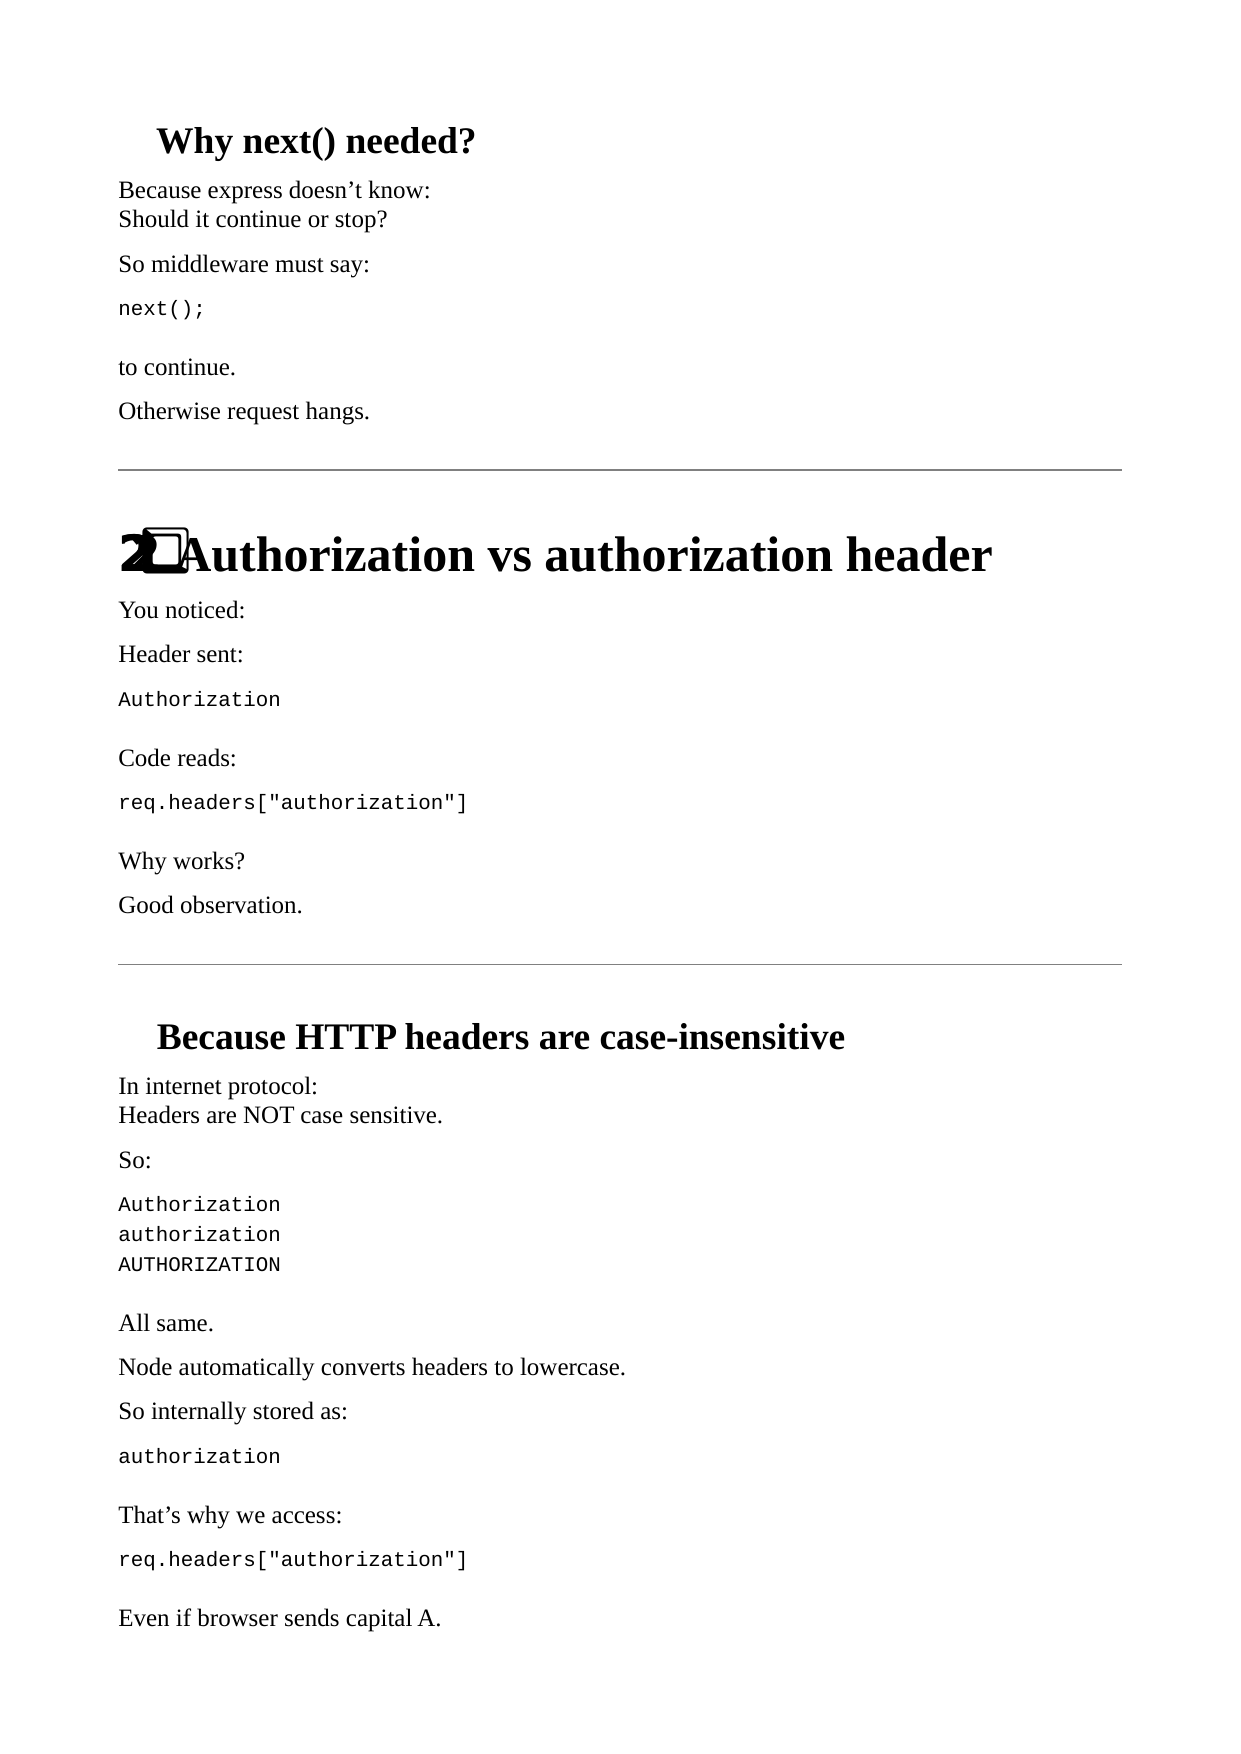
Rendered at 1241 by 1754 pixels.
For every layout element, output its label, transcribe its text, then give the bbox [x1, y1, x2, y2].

text So middleware must say: [118, 248, 1122, 277]
text So: [118, 1144, 1122, 1174]
text authorization [118, 1218, 1122, 1248]
subtitle 🧠 2️⃣ Authorization vs authorization header [118, 524, 1122, 582]
text Even if browser sends capital A. [118, 1602, 1122, 1632]
text That’s why we access: [118, 1499, 1122, 1528]
text Authorization [118, 1188, 1122, 1218]
text In internet protocol: Headers are NOT case sensitive. [118, 1070, 1122, 1129]
text Otherwise request hangs. [118, 395, 1122, 425]
text Authorization [118, 683, 1122, 712]
text Because express doesn’t know: Should it continue or stop? [118, 174, 1122, 233]
text You noticed: [118, 594, 1122, 624]
subtitle 🔵 Why next() needed? [118, 118, 1122, 161]
text req.headers["authorization"] [118, 786, 1122, 816]
text req.headers["authorization"] [118, 1543, 1122, 1573]
text to continue. [118, 351, 1122, 381]
text Header sent: [118, 638, 1122, 668]
text next(); [118, 292, 1122, 322]
text So internally stored as: [118, 1395, 1122, 1425]
subtitle 🔵 Because HTTP headers are case-insensitive [118, 1014, 1122, 1057]
text AUTHORIZATION [118, 1248, 1122, 1277]
text authorization [118, 1439, 1122, 1469]
text Why works? [118, 845, 1122, 875]
text Node automatically converts headers to lowercase. [118, 1351, 1122, 1381]
text Code reads: [118, 742, 1122, 772]
text Good observation. [118, 890, 1122, 919]
text All same. [118, 1307, 1122, 1336]
